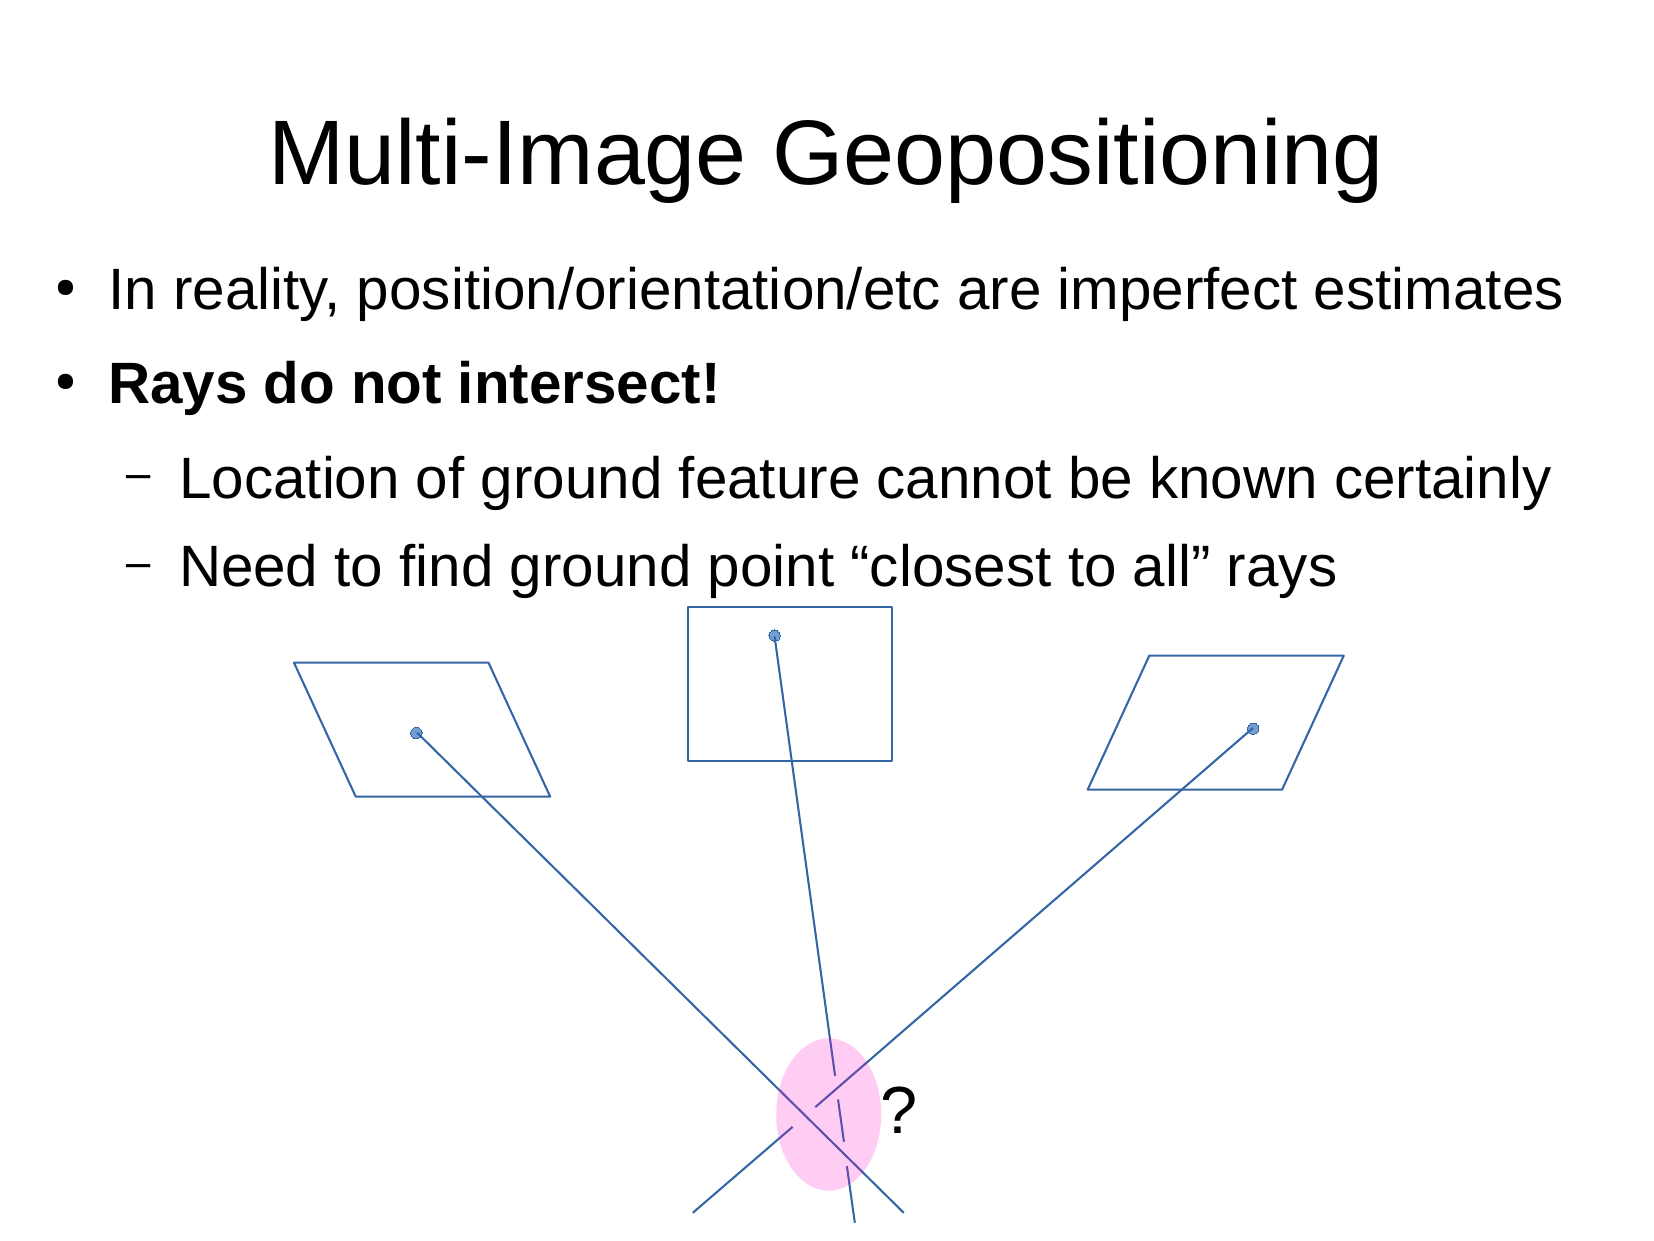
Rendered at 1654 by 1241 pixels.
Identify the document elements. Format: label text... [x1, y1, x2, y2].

list In reality, position/orientation/etc are imperfect estimates Rays do not intersect! Location of ground feature cannot be known certainly Need to find ground point “closest to all” rays [37, 256, 1622, 1211]
text_box [776, 1038, 873, 1191]
title Multi-Image Geopositioning [82, 49, 1571, 256]
text_box ? [865, 1065, 933, 1156]
